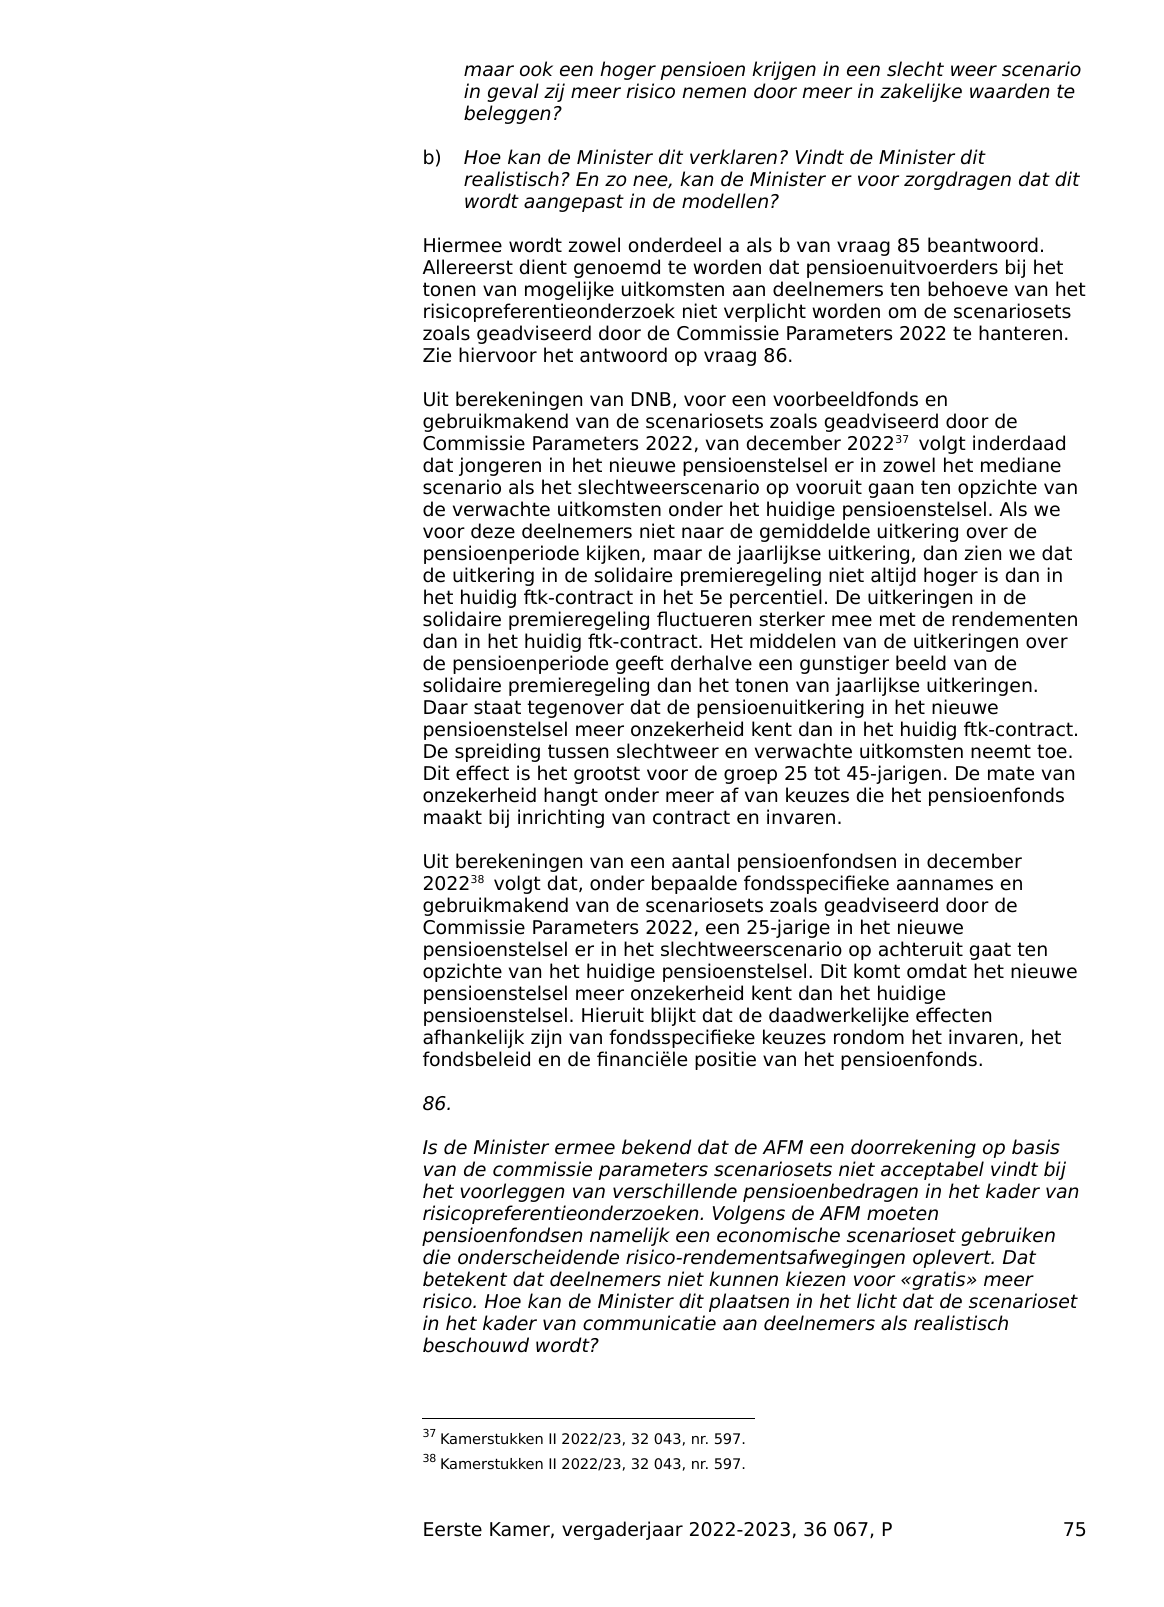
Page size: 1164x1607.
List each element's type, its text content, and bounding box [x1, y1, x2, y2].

text Hiermee wordt zowel onderdeel a als b van vraag 85 beantwoord. [422, 235, 1087, 257]
text maar ook een hoger pensioen krijgen in een slecht weer scenario in geval zij meer risico nemen door meer in zakelijke waarden te beleggen? [422, 59, 1087, 125]
subtitle 86. [422, 1093, 1087, 1115]
text Uit berekeningen van een aantal pensioenfondsen in december 2022 volgt dat, onder bepaalde fondsspecifieke aannames en gebruikmakend van de scenariosets zoals geadviseerd door de Commissie Parameters 2022, een 25-jarige in het nieuwe pensioenstelsel er in het slechtweerscenario op achteruit gaat ten opzichte van het huidige pensioenstelsel. Dit komt omdat het nieuwe pensioenstelsel meer onzekerheid kent dan het huidige pensioenstelsel. Hieruit blijkt dat de daadwerkelijke effecten afhankelijk zijn van fondsspecifieke keuzes rondom het invaren, het fondsbeleid en de financiële positie van het pensioenfonds. [422, 851, 1087, 1071]
text Is de Minister ermee bekend dat de AFM een doorrekening op basis van de commissie parameters scenariosets niet acceptabel vindt bij het voorleggen van verschillende pensioenbedragen in het kader van risicopreferentieonderzoeken. Volgens de AFM moeten pensioenfondsen namelijk een economische scenarioset gebruiken die onderscheidende risico-rendementsafwegingen oplevert. Dat betekent dat deelnemers niet kunnen kiezen voor «gratis» meer risico. Hoe kan de Minister dit plaatsen in het licht dat de scenarioset in het kader van communicatie aan deelnemers als realistisch beschouwd wordt? [422, 1137, 1087, 1357]
text Kamerstukken II 2022/23, 32 043, nr. 597. [422, 1452, 1087, 1474]
text b) Hoe kan de Minister dit verklaren? Vindt de Minister dit realistisch? En zo nee, kan de Minister er voor zorgdragen dat dit wordt aangepast in de modellen? [422, 147, 1087, 213]
text Uit berekeningen van DNB, voor een voorbeeldfonds en gebruikmakend van de scenariosets zoals geadviseerd door de Commissie Parameters 2022, van december 2022 volgt inderdaad dat jongeren in het nieuwe pensioenstelsel er in zowel het mediane scenario als het slechtweerscenario op vooruit gaan ten opzichte van de verwachte uitkomsten onder het huidige pensioenstelsel. Als we voor deze deelnemers niet naar de gemiddelde uitkering over de pensioenperiode kijken, maar de jaarlijkse uitkering, dan zien we dat de uitkering in de solidaire premieregeling niet altijd hoger is dan in het huidig ftk-contract in het 5e percentiel. De uitkeringen in de solidaire premieregeling fluctueren sterker mee met de rendementen dan in het huidig ftk-contract. Het middelen van de uitkeringen over de pensioenperiode geeft derhalve een gunstiger beeld van de solidaire premieregeling dan het tonen van jaarlijkse uitkeringen. Daar staat tegenover dat de pensioenuitkering in het nieuwe pensioenstelsel meer onzekerheid kent dan in het huidig ftk-contract. De spreiding tussen slechtweer en verwachte uitkomsten neemt toe. Dit effect is het grootst voor de groep 25 tot 45-jarigen. De mate van onzekerheid hangt onder meer af van keuzes die het pensioenfonds maakt bij inrichting van contract en invaren. [422, 389, 1087, 829]
text Allereerst dient genoemd te worden dat pensioenuitvoerders bij het tonen van mogelijke uitkomsten aan deelnemers ten behoeve van het risicopreferentieonderzoek niet verplicht worden om de scenariosets zoals geadviseerd door de Commissie Parameters 2022 te hanteren. Zie hiervoor het antwoord op vraag 86. [422, 257, 1087, 367]
text Kamerstukken II 2022/23, 32 043, nr. 597. [422, 1427, 1087, 1449]
